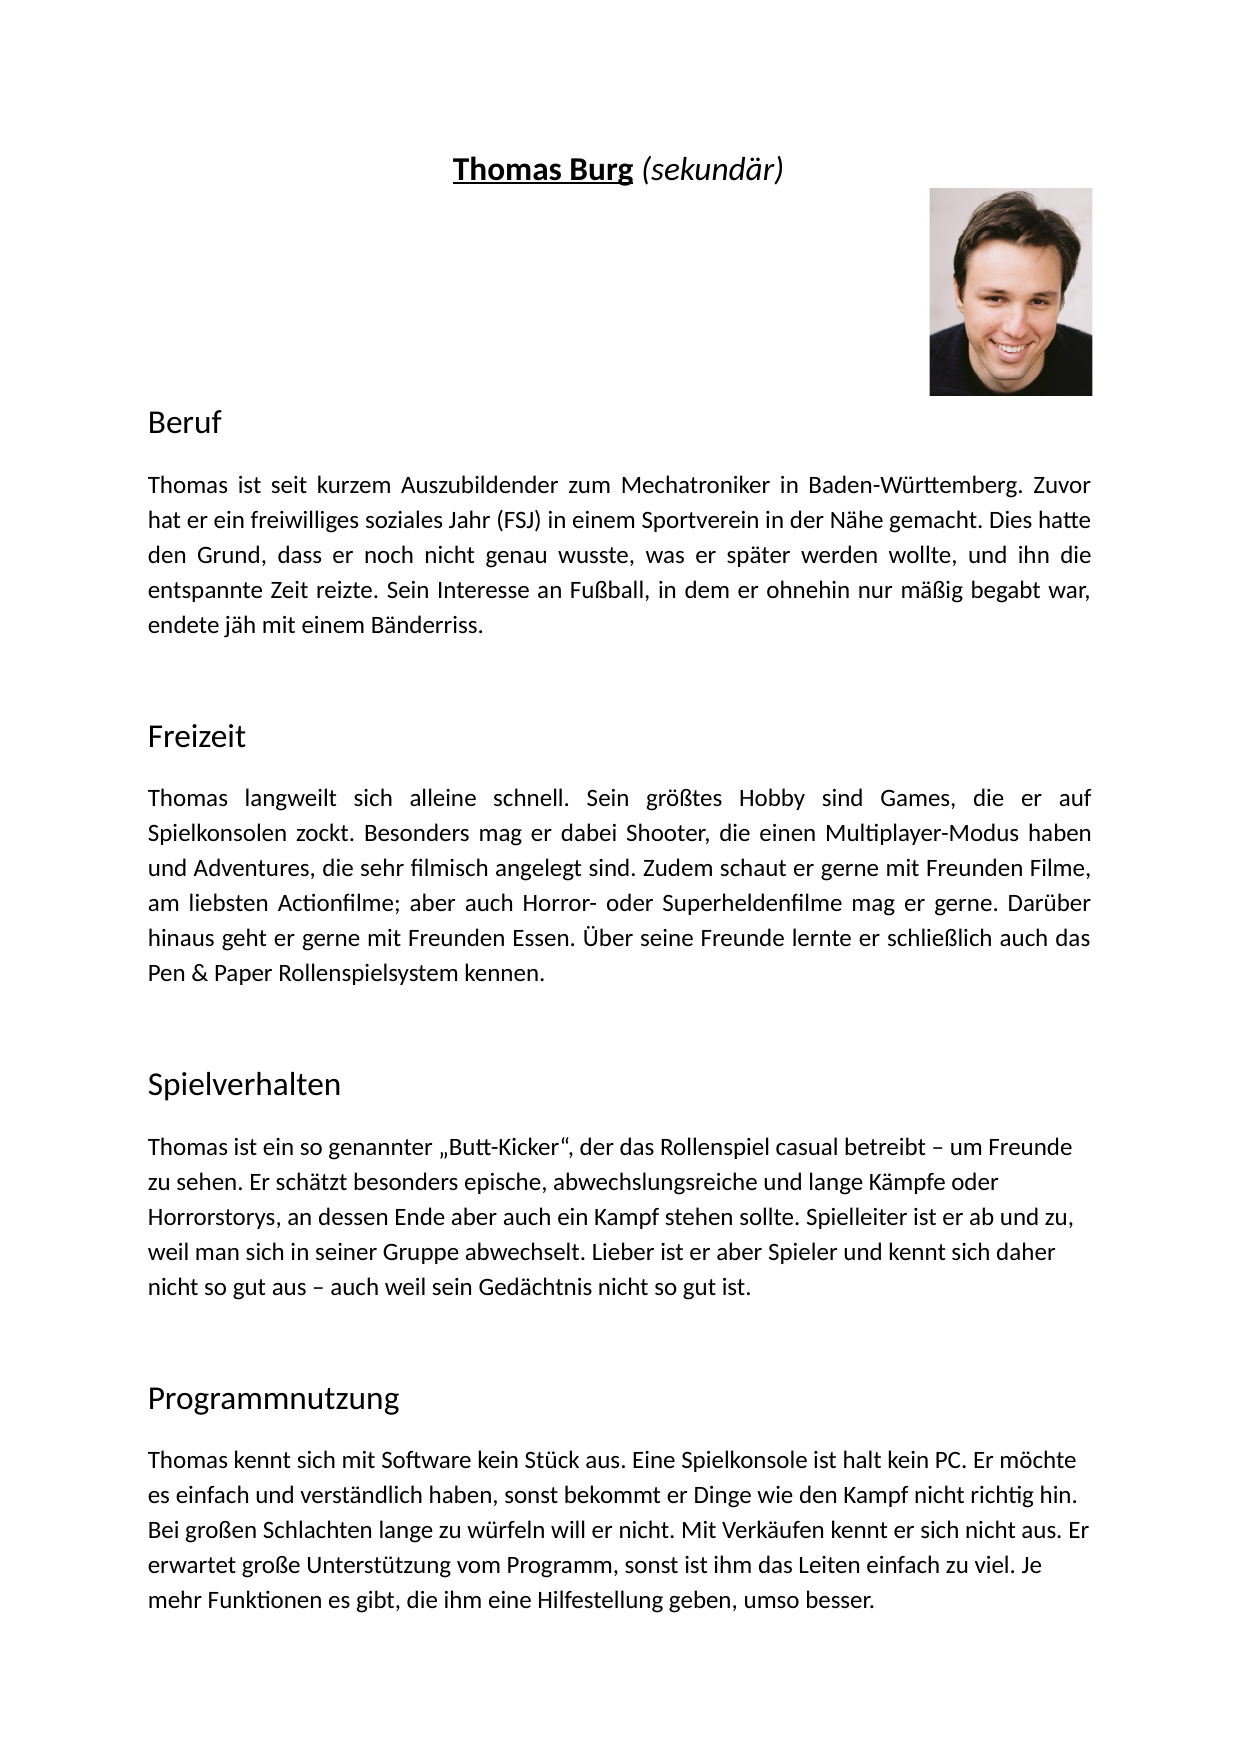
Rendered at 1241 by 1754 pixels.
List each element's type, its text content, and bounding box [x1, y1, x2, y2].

picture [929, 188, 1093, 396]
text Thomas ist seit kurzem Auszubildender zum Mechatroniker in Baden-Württemberg. Zuvor hat er ein freiwilliges soziales Jahr (FSJ) in einem Sportverein in der Nähe gemacht. Dies hatte den Grund, dass er noch nicht genau wusste, was er später werden wollte, und ihn die entspannte Zeit reizte. Sein Interesse an Fußball, in dem er ohnehin nur mäßig begabt war, endete jäh mit einem Bänderriss. [148, 469, 1093, 639]
text Spielverhalten [148, 1063, 1093, 1104]
text Beruf [148, 396, 1093, 442]
text Freizeit [148, 715, 1093, 756]
text Thomas kennt sich mit Software kein Stück aus. Eine Spielkonsole ist halt kein PC. Er möchte es einfach und verständlich haben, sonst bekommt er Dinge wie den Kampf nicht richtig hin. Bei großen Schlachten lange zu würfeln will er nicht. Mit Verkäufen kennt er sich nicht aus. Er erwartet große Unterstützung vom Programm, sonst ist ihm das Leiten einfach zu viel. Je mehr Funktionen es gibt, die ihm eine Hilfestellung geben, umso besser. [148, 1444, 1093, 1615]
text Thomas Burg (sekundär) [148, 148, 1093, 188]
text Thomas ist ein so genannter „Butt-Kicker“, der das Rollenspiel casual betreibt – um Freunde zu sehen. Er schätzt besonders epische, abwechslungsreiche und lange Kämpfe oder Horrorstorys, an dessen Ende aber auch ein Kampf stehen sollte. Spielleiter ist er ab und zu, weil man sich in seiner Gruppe abwechselt. Lieber ist er aber Spieler und kennt sich daher nicht so gut aus – auch weil sein Gedächtnis nicht so gut ist. [148, 1131, 1093, 1301]
text Thomas langweilt sich alleine schnell. Sein größtes Hobby sind Games, die er auf Spielkonsolen zockt. Besonders mag er dabei Shooter, die einen Multiplayer-Modus haben und Adventures, die sehr filmisch angelegt sind. Zudem schaut er gerne mit Freunden Filme, am liebsten Actionfilme; aber auch Horror- oder Superheldenfilme mag er gerne. Darüber hinaus geht er gerne mit Freunden Essen. Über seine Freunde lernte er schließlich auch das Pen & Paper Rollenspielsystem kennen. [148, 782, 1093, 988]
text Programmnutzung [148, 1377, 1093, 1417]
